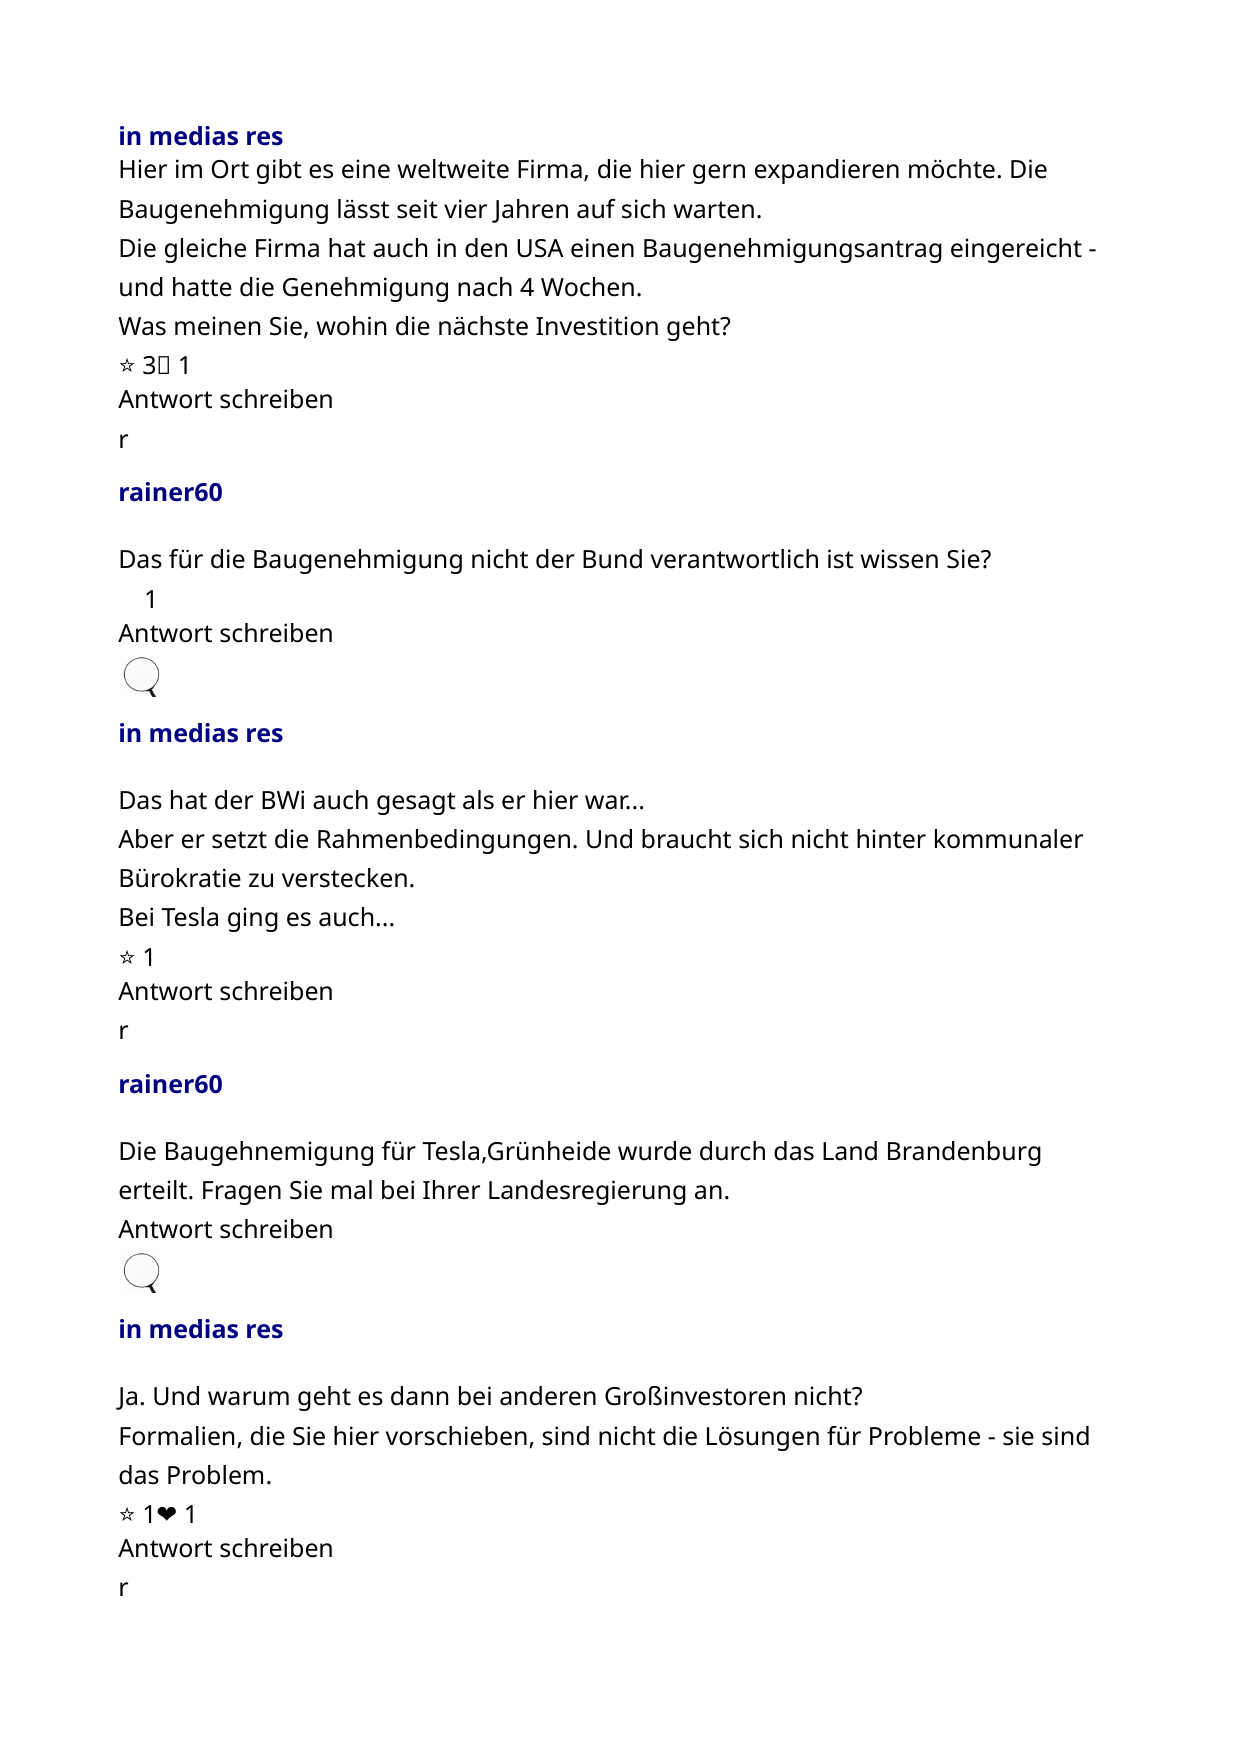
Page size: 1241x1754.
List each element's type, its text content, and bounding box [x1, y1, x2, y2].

text Die gleiche Firma hat auch in den USA einen Baugenehmigungsantrag eingereicht - und hatte die Genehmigung nach 4 Wochen. [118, 231, 1122, 304]
text Aber er setzt die Rahmenbedingungen. Und braucht sich nicht hinter kommunaler Bürokratie zu verstecken. [118, 822, 1122, 895]
picture [118, 654, 161, 697]
subtitle in medias res [118, 118, 1122, 152]
text Das hat der BWi auch gesagt als er hier war... [118, 783, 1122, 817]
text Bei Tesla ging es auch... [118, 900, 1122, 934]
subtitle rainer60 [118, 475, 1122, 509]
subtitle in medias res [118, 1312, 1122, 1346]
text ⭐️ 1❤️ 1 [118, 1496, 1122, 1531]
text Formalien, die Sie hier vorschieben, sind nicht die Lösungen für Probleme - sie sind das Problem. [118, 1418, 1122, 1491]
text r [118, 1012, 1122, 1047]
text Ja. Und warum geht es dann bei anderen Großinvestoren nicht? [118, 1379, 1122, 1413]
subtitle rainer60 [118, 1066, 1122, 1100]
text Was meinen Sie, wohin die nächste Investition geht? [118, 309, 1122, 343]
text ⭐️ 3🤨 1 [118, 348, 1122, 382]
text Antwort schreiben [118, 615, 1122, 649]
text Antwort schreiben [118, 1212, 1122, 1246]
text Antwort schreiben [118, 1531, 1122, 1564]
text 🤨 1 [118, 581, 1122, 615]
text r [118, 421, 1122, 455]
text r [118, 1570, 1122, 1604]
text Hier im Ort gibt es eine weltweite Firma, die hier gern expandieren möchte. Die Baugenehmigung lässt seit vier Jahren auf sich warten. [118, 152, 1122, 225]
text ⭐️ 1 [118, 939, 1122, 973]
text Die Baugehnemigung für Tesla,Grünheide wurde durch das Land Brandenburg erteilt. Fragen Sie mal bei Ihrer Landesregierung an. [118, 1133, 1122, 1207]
text Das für die Baugenehmigung nicht der Bund verantwortlich ist wissen Sie? [118, 542, 1122, 576]
subtitle in medias res [118, 716, 1122, 749]
picture [118, 1250, 161, 1293]
text Antwort schreiben [118, 382, 1122, 416]
text Antwort schreiben [118, 973, 1122, 1007]
